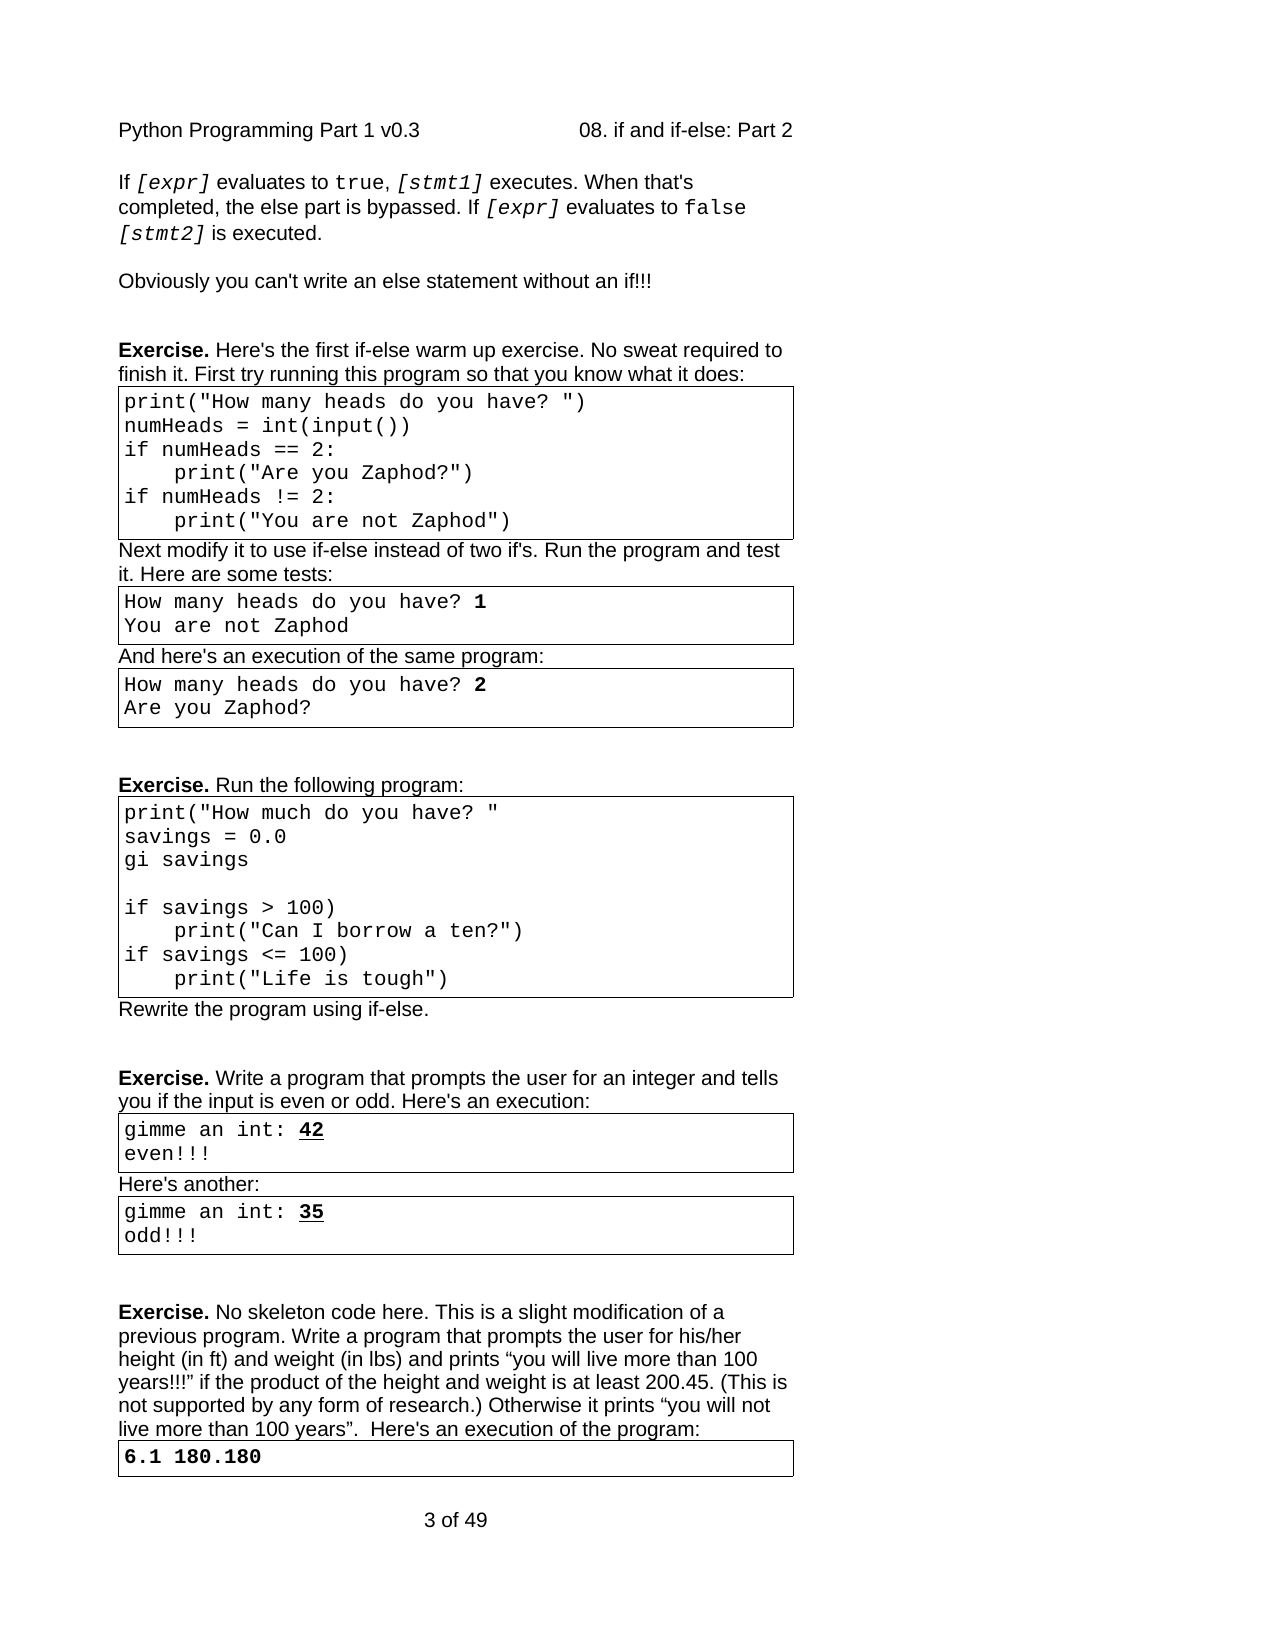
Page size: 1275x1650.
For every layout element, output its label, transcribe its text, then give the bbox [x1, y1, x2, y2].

table_header 6.1 180.180 [119, 1441, 793, 1476]
text Exercise. Write a program that prompts the user for an integer and tells you if the input is even or odd. Here's an execution: [118, 1067, 793, 1113]
table_header gimme an int: 42 even!!! [119, 1114, 793, 1172]
table_header How many heads do you have? 2 Are you Zaphod? [119, 669, 793, 727]
table_header gimme an int: 35 odd!!! [119, 1197, 793, 1254]
text Exercise. Run the following program: [118, 773, 793, 796]
text And here's an execution of the same program: [118, 645, 793, 668]
table_header print("How many heads do you have? ") numHeads = int(input()) if numHeads == 2: print("Are you Zaphod?") if numHeads != 2: print("You are not Zaphod") [119, 387, 793, 539]
text Next modify it to use if-else instead of two if's. Run the program and test it. Here are some tests: [118, 540, 793, 586]
text Here's another: [118, 1173, 793, 1196]
table_header How many heads do you have? 1 You are not Zaphod [119, 587, 793, 644]
text If [expr] evaluates to true, [stmt1] executes. When that's completed, the else part is bypassed. If [expr] evaluates to false [stmt2] is executed. [118, 171, 793, 246]
text Exercise. Here's the first if-else warm up exercise. No sweat required to finish it. First try running this program so that you know what it does: [118, 339, 793, 386]
text Exercise. No skeleton code here. This is a slight modification of a previous program. Write a program that prompts the user for his/her height (in ft) and weight (in lbs) and prints “you will live more than 100 years!!!” if the product of the height and weight is at least 200.45. (This is not supported by any form of research.) Otherwise it prints “you will not live more than 100 years”. Here's an execution of the program: [118, 1301, 793, 1440]
text Rewrite the program using if-else. [118, 998, 793, 1020]
table_header print("How much do you have? " savings = 0.0 gi savings if savings > 100) print("Can I borrow a ten?") if savings <= 100) print("Life is tough") [119, 797, 793, 997]
text Obviously you can't write an else statement without an if!!! [118, 269, 793, 293]
